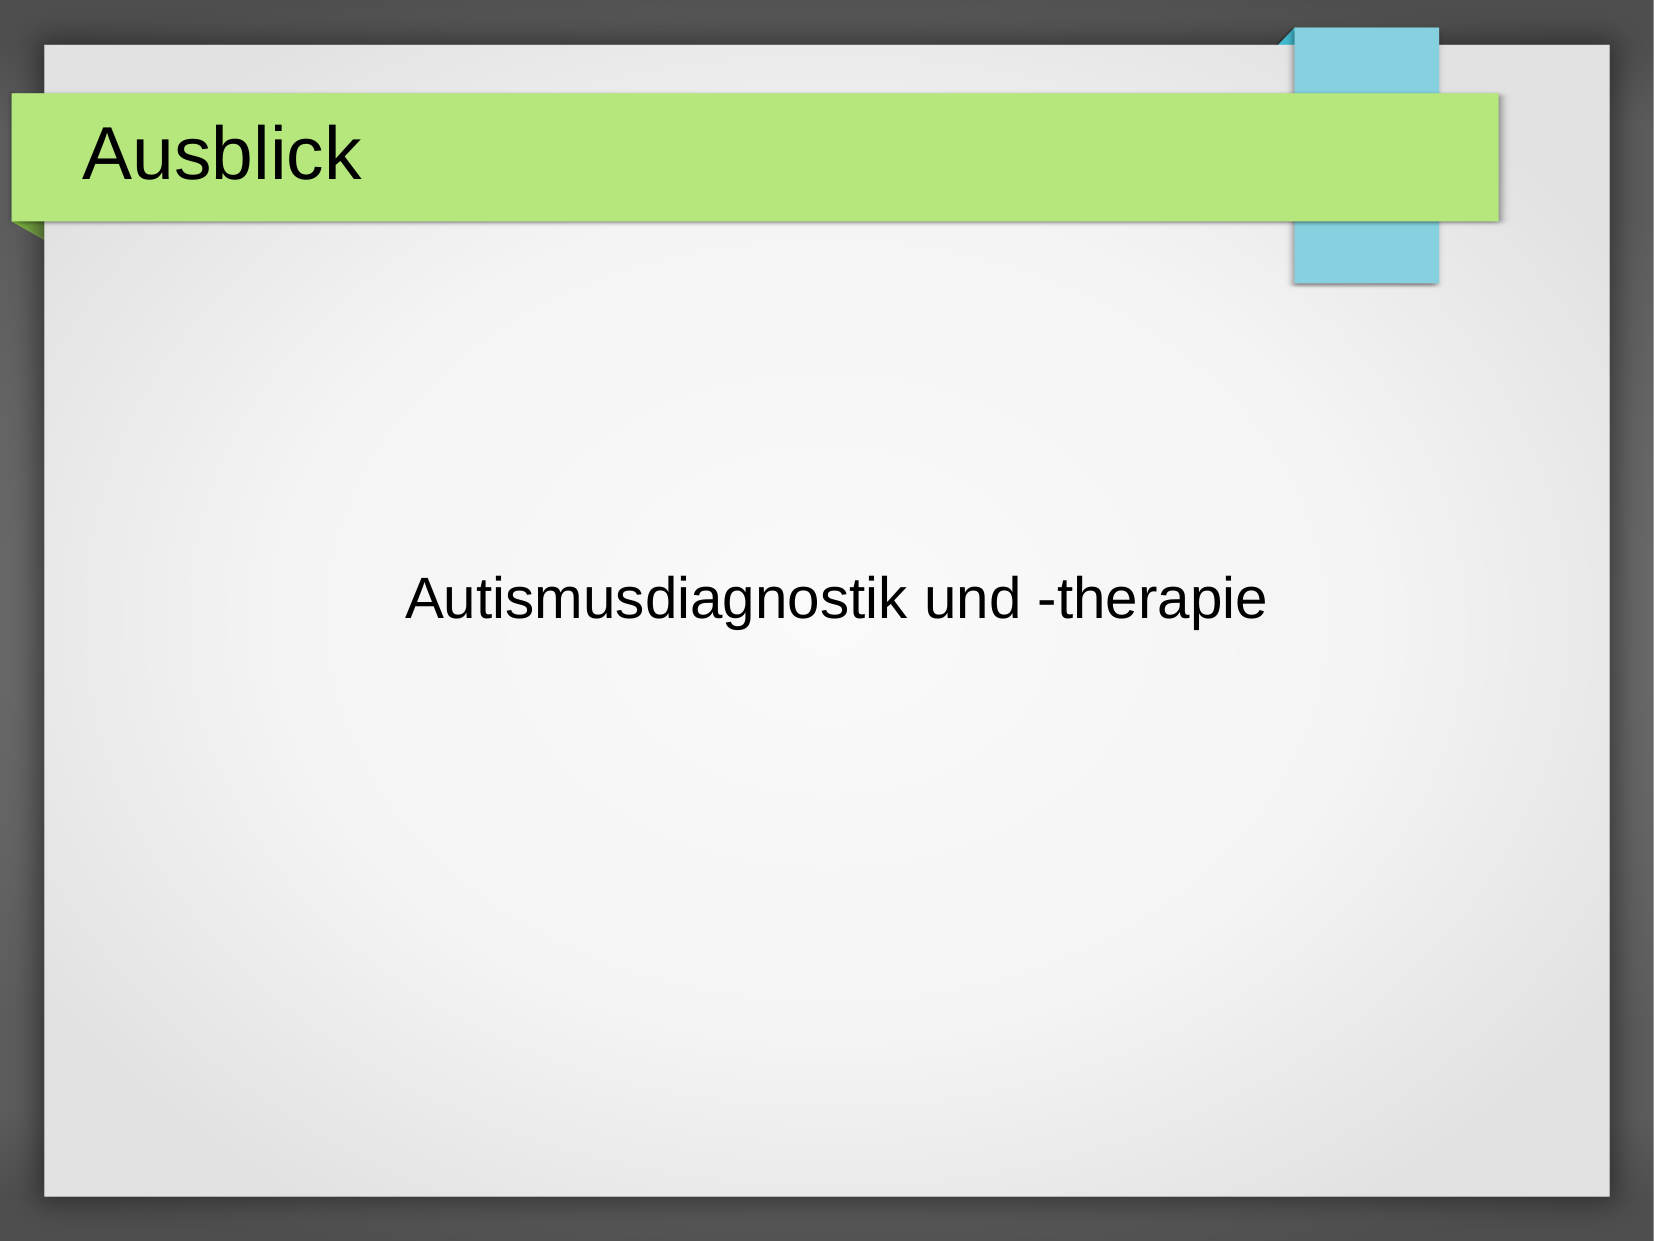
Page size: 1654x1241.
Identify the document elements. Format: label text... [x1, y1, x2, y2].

title Ausblick [82, 94, 1264, 213]
subtitle Autismusdiagnostik und -therapie [236, 324, 1418, 873]
picture [0, 0, 1654, 1241]
